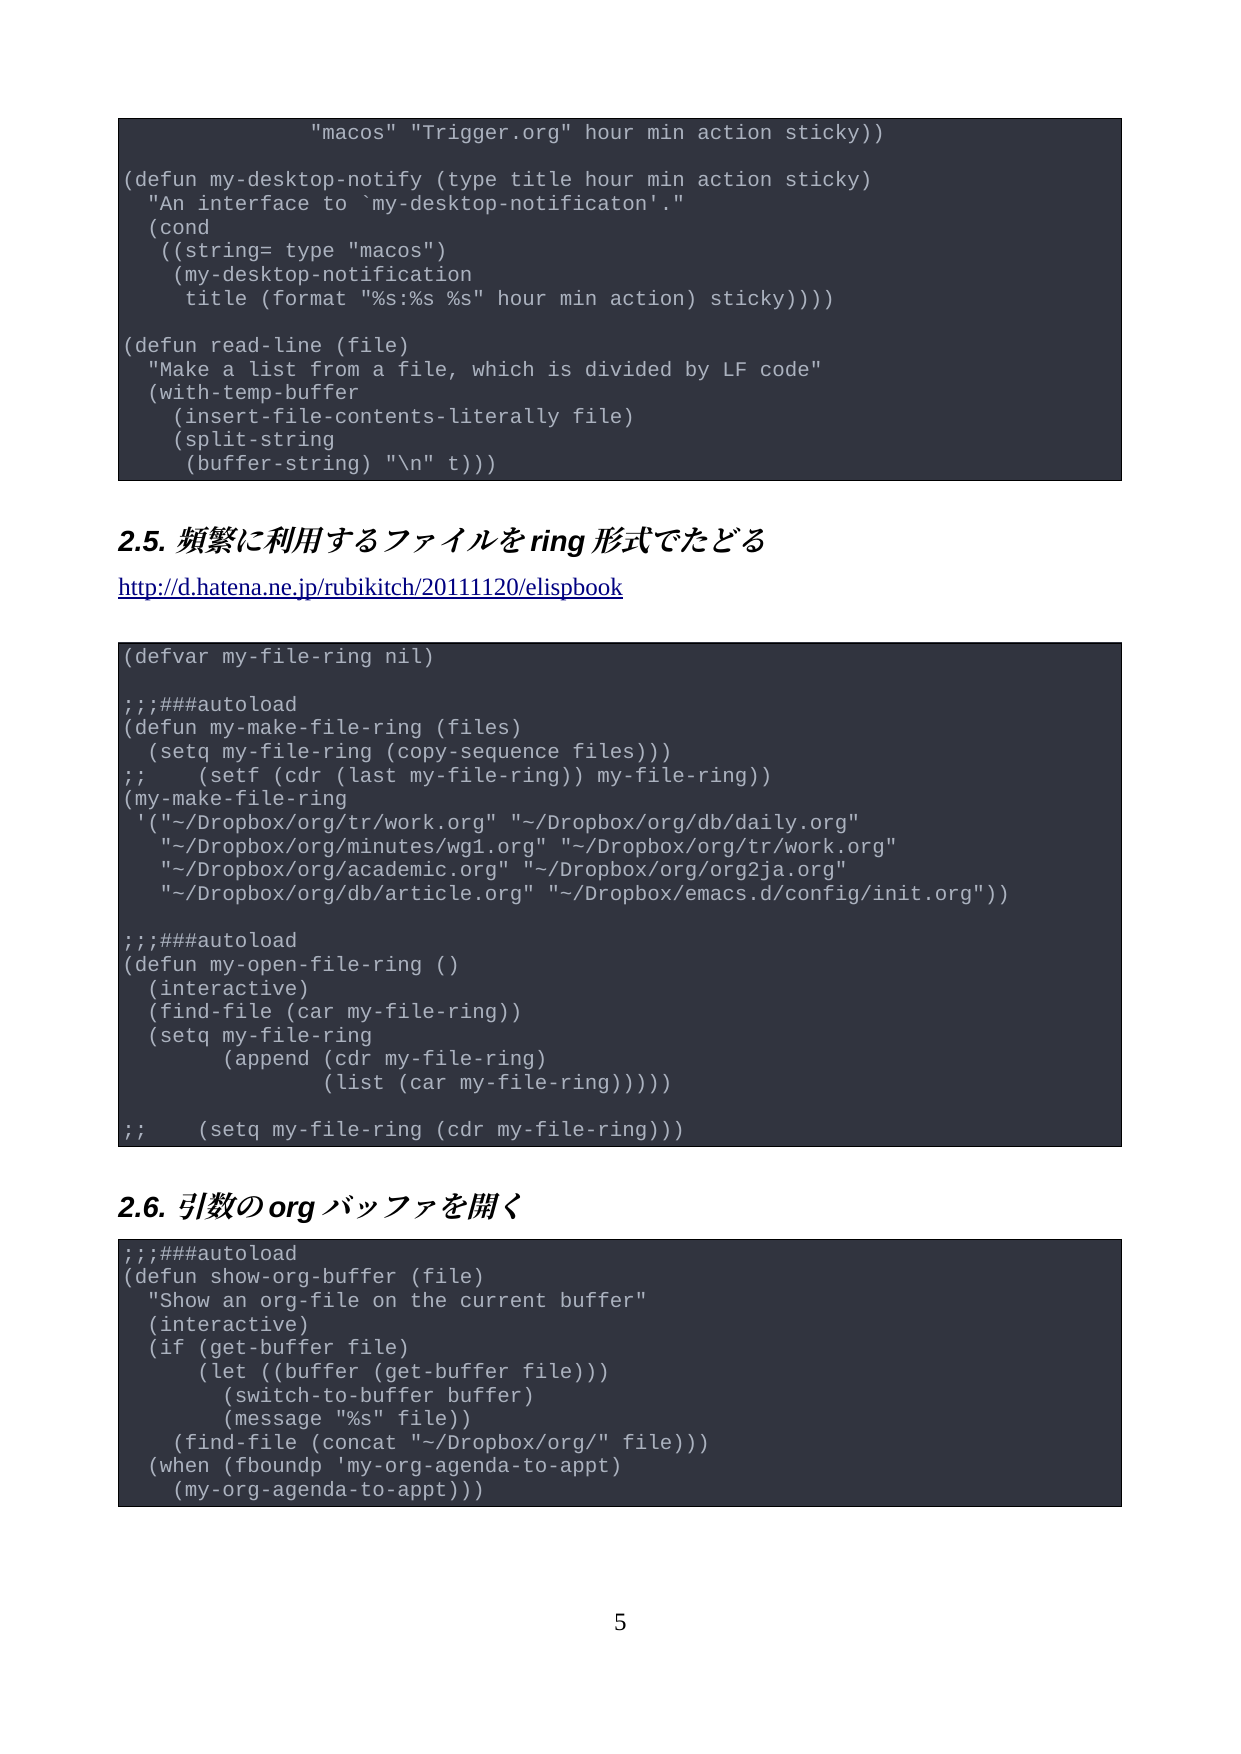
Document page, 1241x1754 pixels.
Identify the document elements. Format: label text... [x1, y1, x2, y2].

text '("~/Dropbox/org/tr/work.org" "~/Dropbox/org/db/daily.org" [119, 808, 1121, 832]
text (defun my-make-file-ring (files) [119, 713, 1121, 737]
text (defun show-org-buffer (file) [119, 1262, 1121, 1286]
text (my-desktop-notification [119, 260, 1121, 284]
text (defun my-desktop-notify (type title hour min action sticky) [119, 165, 1121, 189]
text (append (cdr my-file-ring) [119, 1044, 1121, 1068]
text "Make a list from a file, which is divided by LF code" [119, 354, 1121, 378]
text title (format "%s:%s %s" hour min action) sticky)))) [119, 284, 1121, 307]
text (with-temp-buffer [119, 378, 1121, 402]
text (find-file (car my-file-ring)) [119, 997, 1121, 1021]
text (my-org-agenda-to-appt))) [119, 1475, 1121, 1506]
text ;;;###autoload [119, 690, 1121, 713]
text (setq my-file-ring [119, 1021, 1121, 1044]
text (defun read-line (file) [119, 331, 1121, 354]
text (defun my-open-file-ring () [119, 950, 1121, 973]
text (find-file (concat "~/Dropbox/org/" file))) [119, 1428, 1121, 1452]
text (defvar my-file-ring nil) [119, 644, 1121, 666]
text (interactive) [119, 1310, 1121, 1333]
text (cond [119, 213, 1121, 236]
text (let ((buffer (get-buffer file))) [119, 1357, 1121, 1381]
text (interactive) [119, 973, 1121, 997]
text ;;;###autoload [119, 1240, 1121, 1262]
text (setq my-file-ring (copy-sequence files))) [119, 737, 1121, 761]
text "~/Dropbox/org/academic.org" "~/Dropbox/org/org2ja.org" [119, 855, 1121, 879]
text (my-make-file-ring [119, 784, 1121, 808]
text ((string= type "macos") [119, 236, 1121, 260]
text ;; (setf (cdr (last my-file-ring)) my-file-ring)) [119, 761, 1121, 784]
text (split-string [119, 426, 1121, 449]
text "~/Dropbox/org/minutes/wg1.org" "~/Dropbox/org/tr/work.org" [119, 832, 1121, 855]
subtitle 頻繁に利用するファイルをring形式でたどる [118, 518, 1122, 560]
subtitle 引数のorgバッファを開く [118, 1184, 1122, 1226]
text ;;;###autoload [119, 926, 1121, 950]
text ;; (setq my-file-ring (cdr my-file-ring))) [119, 1115, 1121, 1146]
text "Show an org-file on the current buffer" [119, 1286, 1121, 1310]
text (when (fboundp 'my-org-agenda-to-appt) [119, 1452, 1121, 1475]
text http://d.hatena.ne.jp/rubikitch/20111120/elispbook [118, 572, 1122, 630]
text (list (car my-file-ring))))) [119, 1068, 1121, 1092]
text "An interface to `my-desktop-notificaton'." [119, 189, 1121, 213]
text (insert-file-contents-literally file) [119, 402, 1121, 426]
text (buffer-string) "\n" t))) [119, 449, 1121, 480]
text (switch-to-buffer buffer) [119, 1381, 1121, 1404]
text "~/Dropbox/org/db/article.org" "~/Dropbox/emacs.d/config/init.org")) [119, 879, 1121, 903]
text "macos" "Trigger.org" hour min action sticky)) [119, 119, 1121, 142]
text (if (get-buffer file) [119, 1333, 1121, 1357]
text (message "%s" file)) [119, 1404, 1121, 1428]
